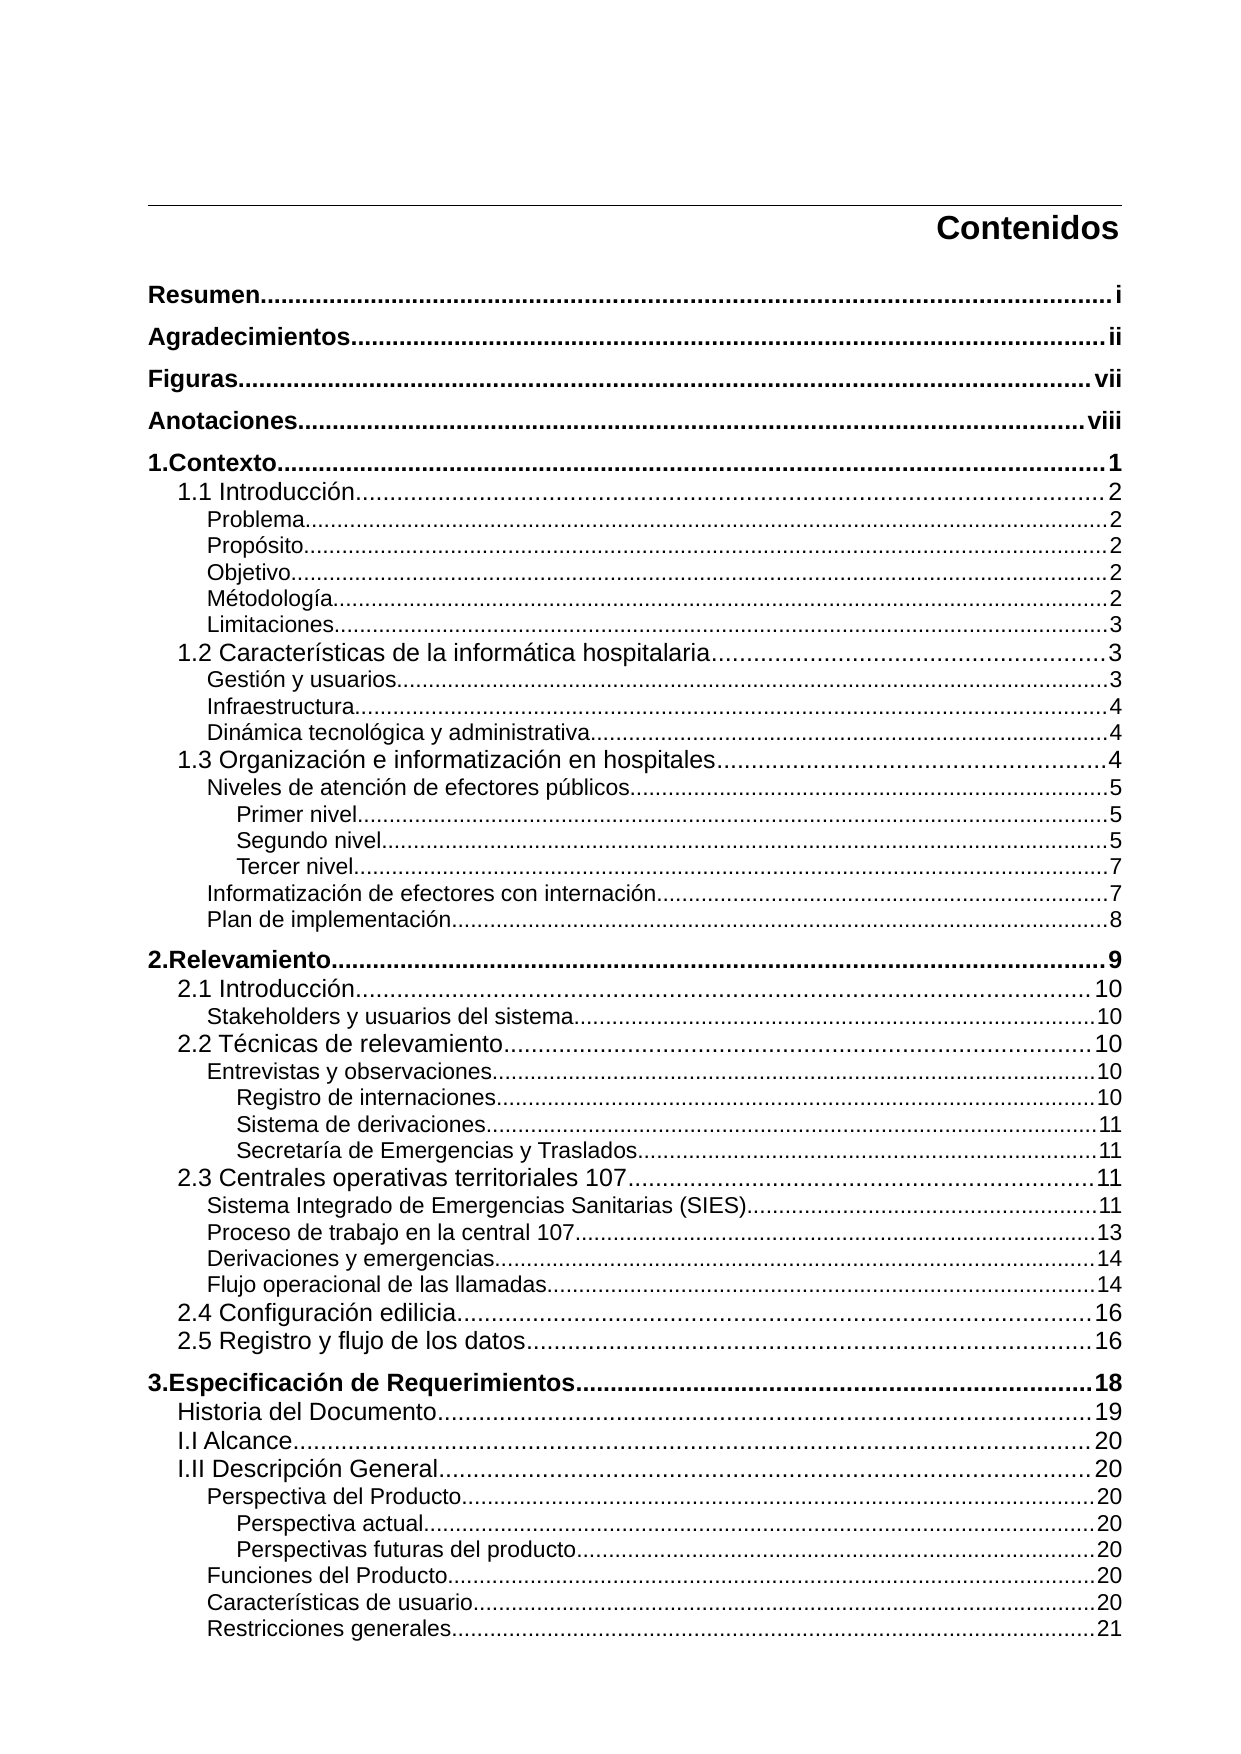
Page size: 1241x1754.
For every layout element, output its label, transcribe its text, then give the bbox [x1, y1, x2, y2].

text Sistema Integrado de Emergencias Sanitarias (SIES) 11 [207, 1192, 1122, 1218]
subtitle Contenidos [148, 206, 1122, 249]
text Historia del Documento 19 [177, 1397, 1122, 1426]
text 3.Especificación de Requerimientos 18 [148, 1367, 1122, 1397]
text 1.1 Introducción 2 [177, 477, 1122, 506]
text Niveles de atención de efectores públicos 5 [207, 774, 1122, 801]
text Secretaría de Emergencias y Traslados 11 [236, 1137, 1122, 1163]
text Restricciones generales 21 [207, 1615, 1122, 1641]
text 2.1 Introducción 10 [177, 974, 1122, 1003]
text Proceso de trabajo en la central 107 13 [207, 1218, 1122, 1245]
text Flujo operacional de las llamadas 14 [207, 1271, 1122, 1298]
text Stakeholders y usuarios del sistema 10 [207, 1003, 1122, 1029]
text Infraestructura 4 [207, 693, 1122, 719]
text Perspectivas futuras del producto 20 [236, 1536, 1122, 1562]
text Perspectiva actual 20 [236, 1509, 1122, 1536]
text Registro de internaciones 10 [236, 1084, 1122, 1111]
text 2.3 Centrales operativas territoriales 107 11 [177, 1163, 1122, 1192]
text Plan de implementación 8 [207, 906, 1122, 932]
text Dinámica tecnológica y administrativa 4 [207, 719, 1122, 745]
text Funciones del Producto 20 [207, 1562, 1122, 1589]
text Derivaciones y emergencias 14 [207, 1245, 1122, 1271]
text Entrevistas y observaciones 10 [207, 1058, 1122, 1084]
text Agradecimientos ii [148, 322, 1122, 351]
text Gestión y usuarios 3 [207, 666, 1122, 693]
text 2.Relevamiento 9 [148, 945, 1122, 974]
text 1.Contexto 1 [148, 448, 1122, 477]
text Resumen i [148, 280, 1122, 309]
text Limitaciones 3 [207, 611, 1122, 638]
text Primer nivel 5 [236, 801, 1122, 827]
text Segundo nivel 5 [236, 827, 1122, 853]
text 2.4 Configuración edilicia 16 [177, 1298, 1122, 1326]
text Problema 2 [207, 506, 1122, 532]
text Métodología 2 [207, 585, 1122, 611]
text Sistema de derivaciones 11 [236, 1111, 1122, 1137]
text 2.5 Registro y flujo de los datos 16 [177, 1326, 1122, 1355]
text 1.3 Organización e informatización en hospitales 4 [177, 745, 1122, 774]
text I.I Alcance 20 [177, 1426, 1122, 1454]
text 1.2 Características de la informática hospitalaria 3 [177, 638, 1122, 666]
text Informatización de efectores con internación 7 [207, 879, 1122, 906]
text Perspectiva del Producto 20 [207, 1483, 1122, 1509]
text Tercer nivel 7 [236, 853, 1122, 879]
text 2.2 Técnicas de relevamiento 10 [177, 1029, 1122, 1058]
text Figuras vii [148, 364, 1122, 393]
text Características de usuario 20 [207, 1589, 1122, 1615]
text I.II Descripción General 20 [177, 1454, 1122, 1483]
text Propósito 2 [207, 532, 1122, 558]
text Objetivo 2 [207, 558, 1122, 585]
text Anotaciones viii [148, 406, 1122, 435]
